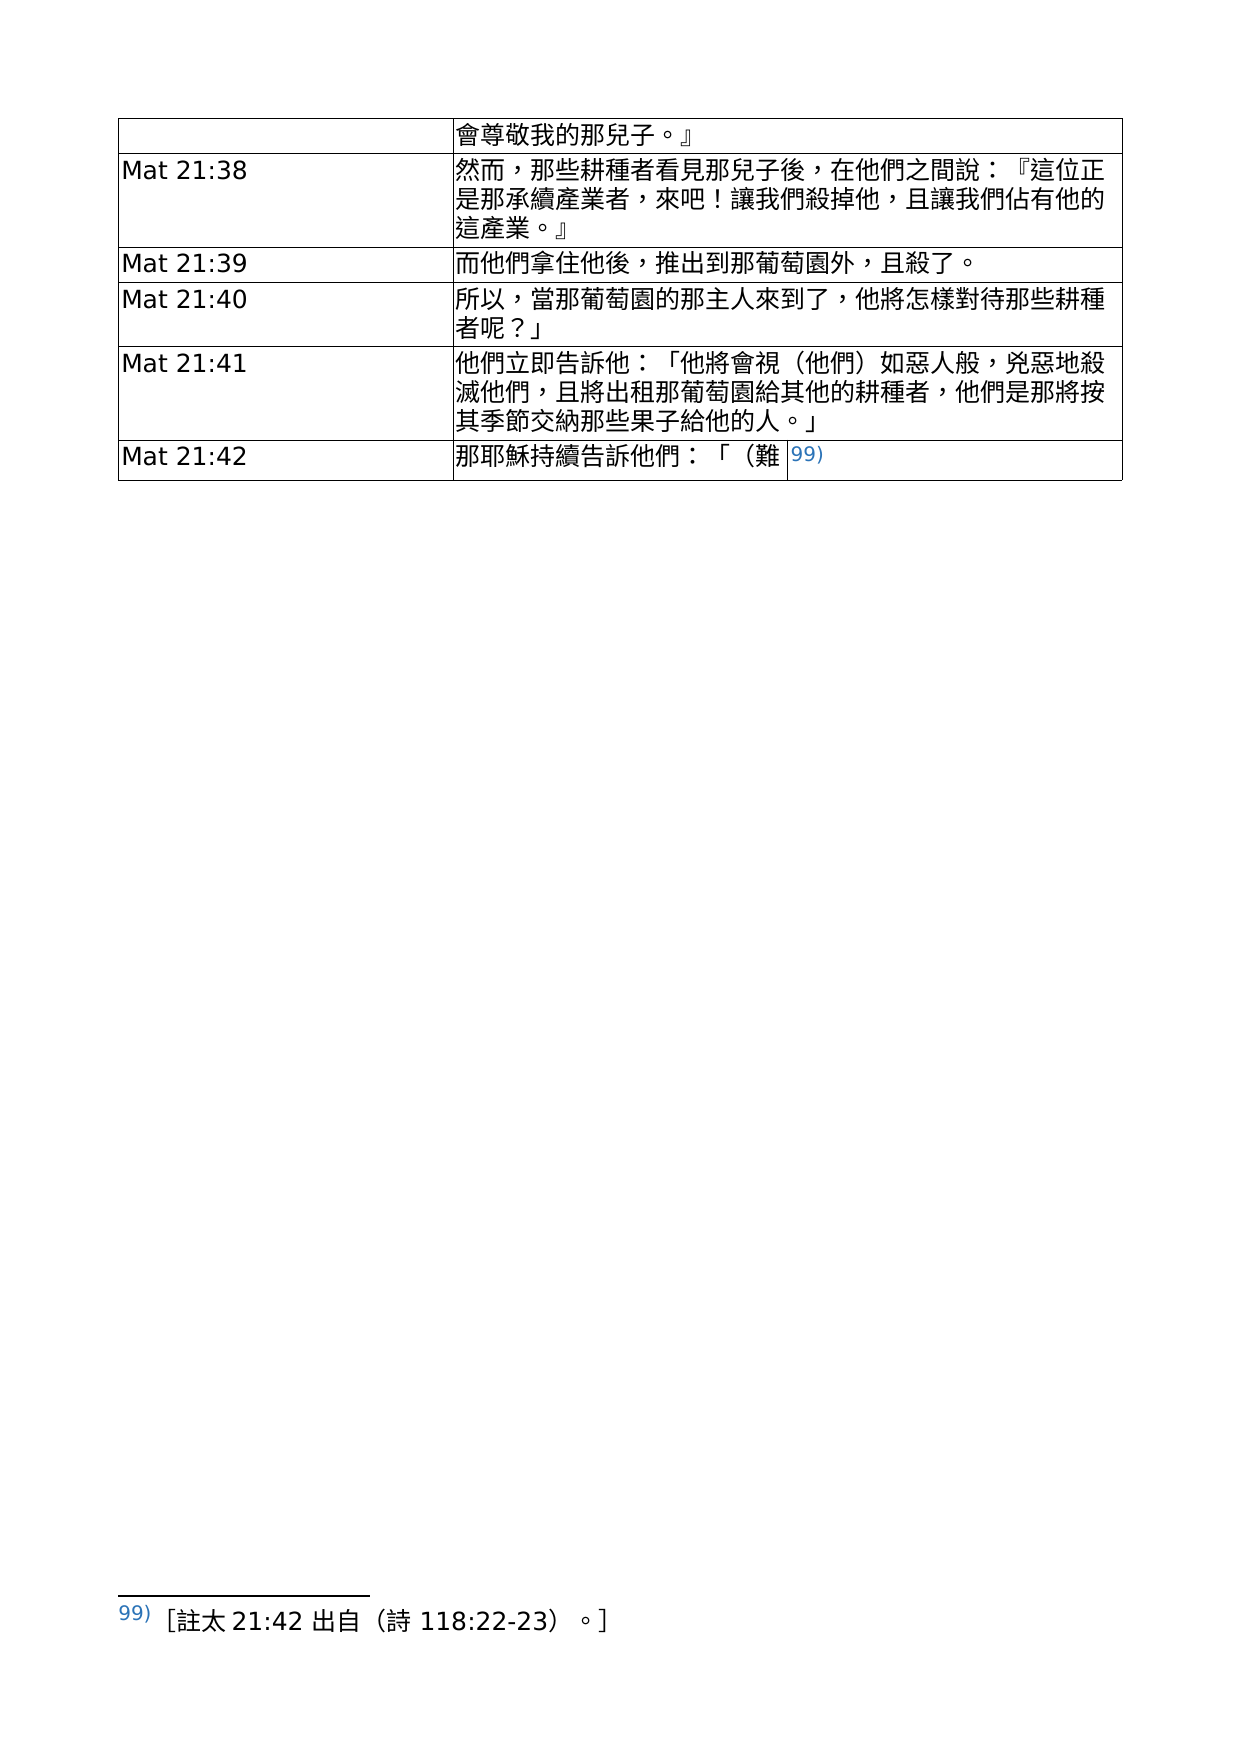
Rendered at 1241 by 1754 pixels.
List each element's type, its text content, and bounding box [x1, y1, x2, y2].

table_cell 而他們拿住他後，推出到那葡萄園外，且殺了。 [454, 248, 1122, 282]
table_cell 所以，當那葡萄園的那主人來到了，他將怎樣對待那些耕種者呢？」 [454, 283, 1122, 346]
table_cell Mat 21:38 [119, 154, 453, 247]
table_cell Mat 21:42 [119, 441, 453, 479]
table_cell Mat 21:40 [119, 283, 453, 346]
table_cell [119, 119, 453, 153]
table_cell Mat 21:41 [119, 347, 453, 439]
table_cell 會尊敬我的那兒子。』 [454, 119, 1122, 153]
table_cell [788, 441, 1122, 479]
table_cell 然而，那些耕種者看見那兒子後，在他們之間說：『這位正是那承續產業者，來吧！讓我們殺掉他，且讓我們佔有他的這產業。』 [454, 154, 1122, 247]
table_cell Mat 21:39 [119, 248, 453, 282]
table_cell 那耶穌持續告訴他們：「（難 [454, 441, 787, 479]
table_cell 他們立即告訴他：「他將會視（他們）如惡人般，兇惡地殺滅他們，且將出租那葡萄園給其他的耕種者，他們是那將按其季節交納那些果子給他的人。」 [454, 347, 1122, 439]
